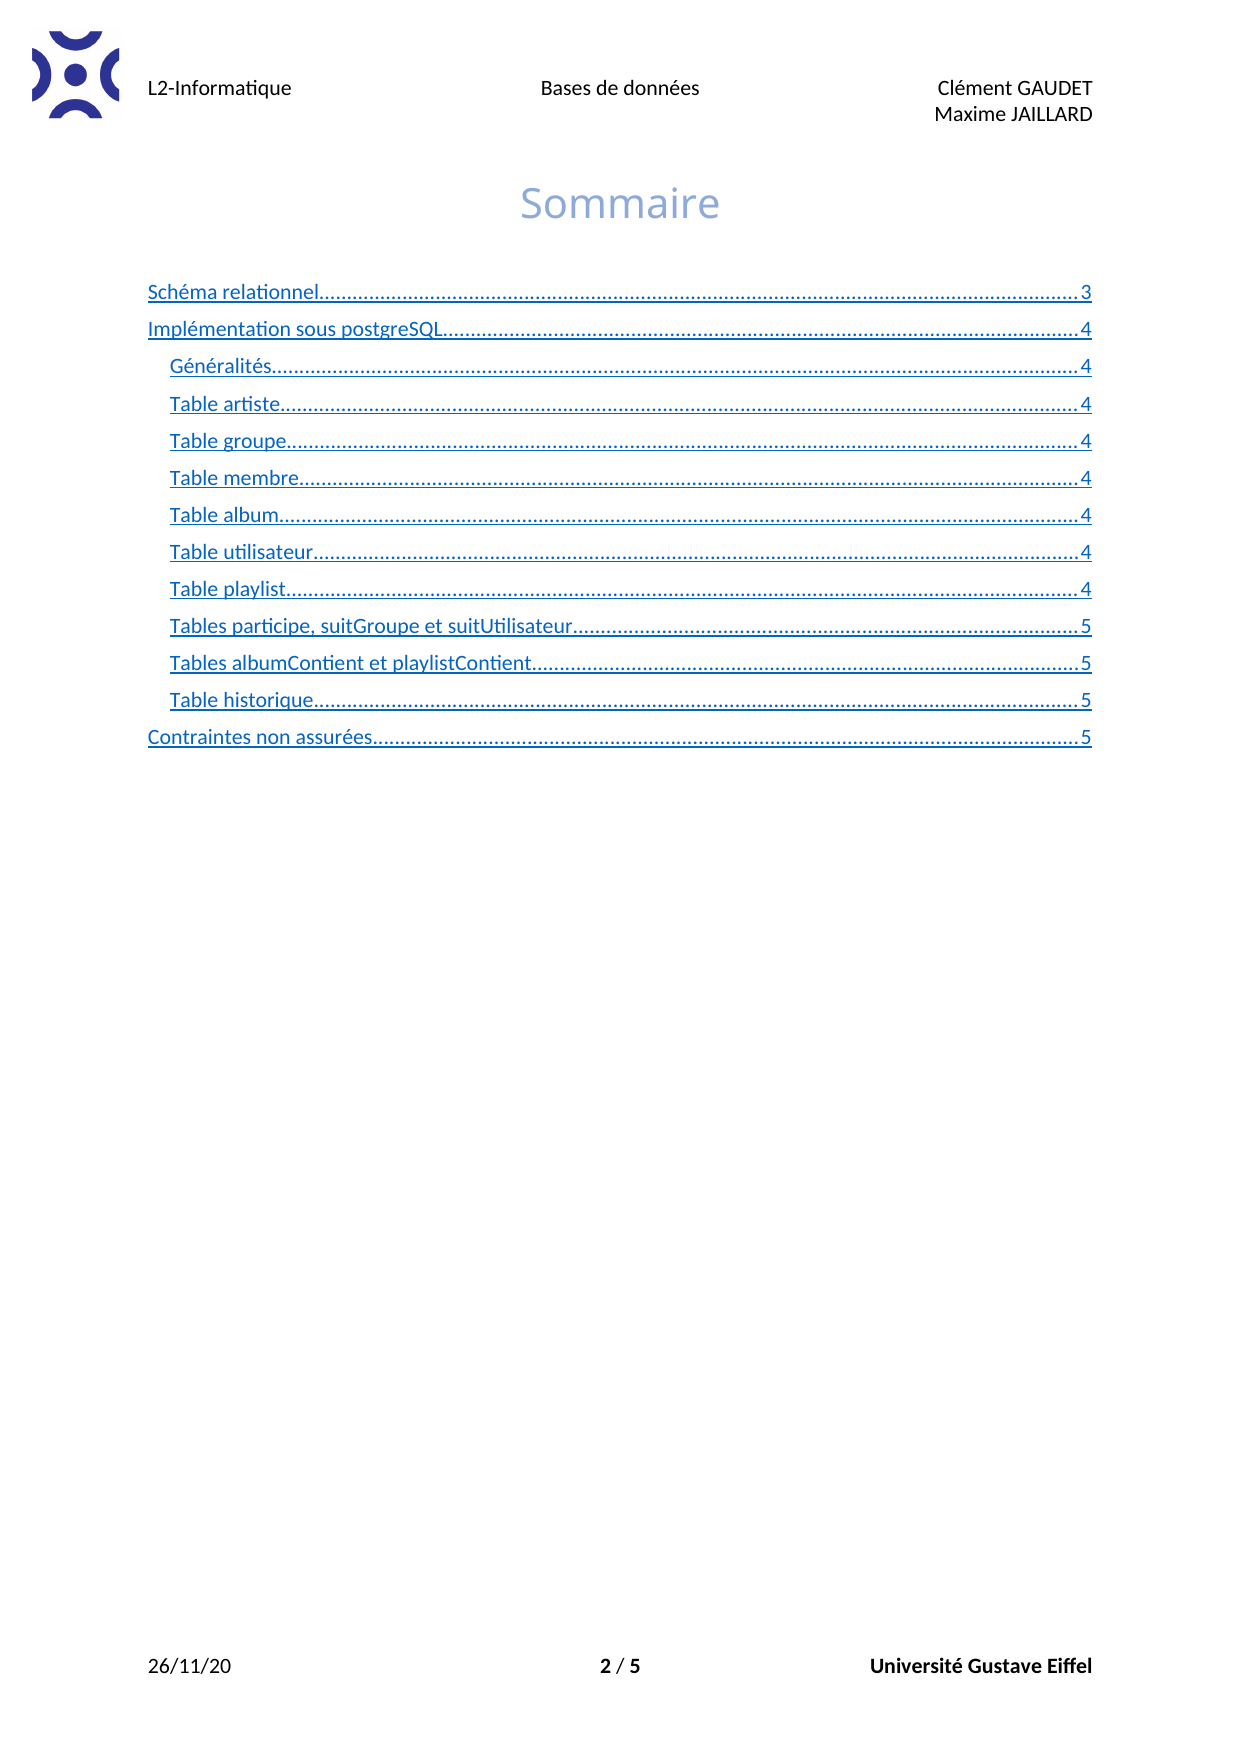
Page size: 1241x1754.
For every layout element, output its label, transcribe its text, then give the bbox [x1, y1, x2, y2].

text Table album 4 [169, 501, 1093, 528]
text Table utilisateur 4 [169, 538, 1093, 565]
text Implémentation sous postgreSQL 4 [148, 316, 1093, 342]
text Table playlist 4 [169, 575, 1093, 602]
text Généralités 4 [169, 353, 1093, 379]
text Table groupe 4 [169, 427, 1093, 453]
text Contraintes non assurées 5 [148, 723, 1093, 750]
text Table historique 5 [169, 686, 1093, 713]
text Tables albumContient et playlistContient 5 [169, 649, 1093, 676]
text Tables participe, suitGroupe et suitUtilisateur 5 [169, 612, 1093, 639]
text Table membre 4 [169, 464, 1093, 491]
text Sommaire [148, 174, 1093, 231]
text Schéma relationnel 3 [148, 278, 1093, 305]
text Table artiste 4 [169, 390, 1093, 416]
